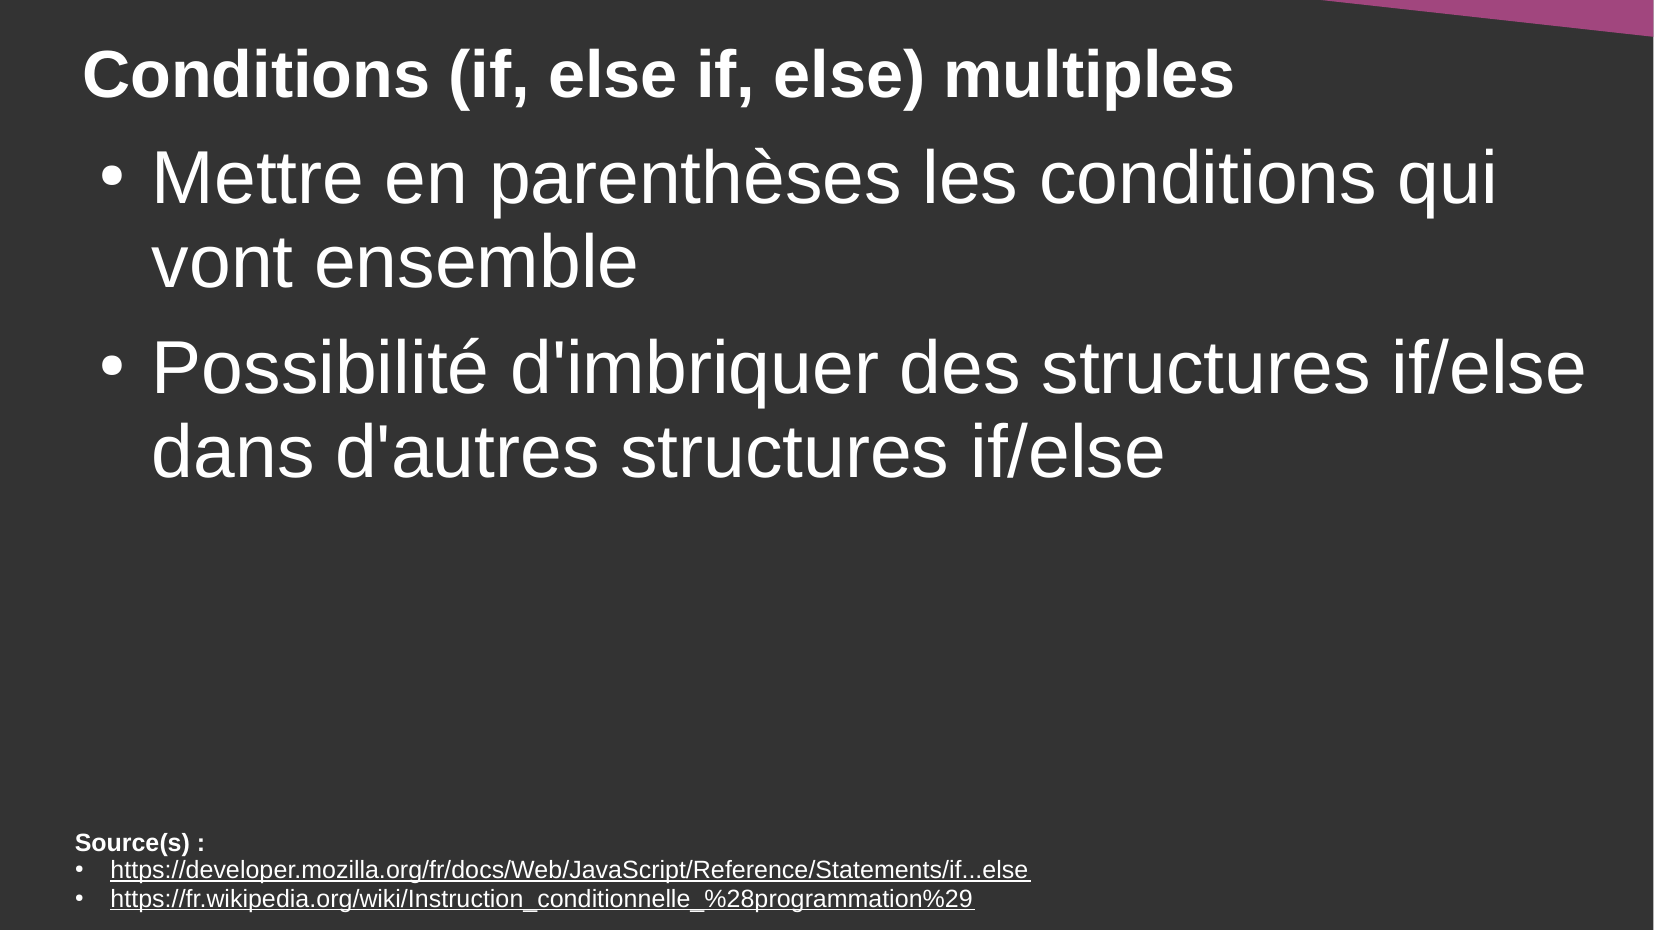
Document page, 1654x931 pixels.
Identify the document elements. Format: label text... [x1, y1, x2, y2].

text_box Source(s) : https://developer.mozilla.org/fr/docs/Web/JavaScript/Reference/Statements/if...else https://fr.wikipedia.org/wiki/Instruction_conditionnelle_%28programmation%29 [60, 820, 1583, 920]
text_box [1320, 0, 1654, 37]
list Mettre en parenthèses les conditions qui vont ensemble Possibilité d'imbriquer des structures if/else dans d'autres structures if/else [80, 135, 1620, 603]
title Conditions (if, else if, else) multiples [82, 37, 1571, 114]
